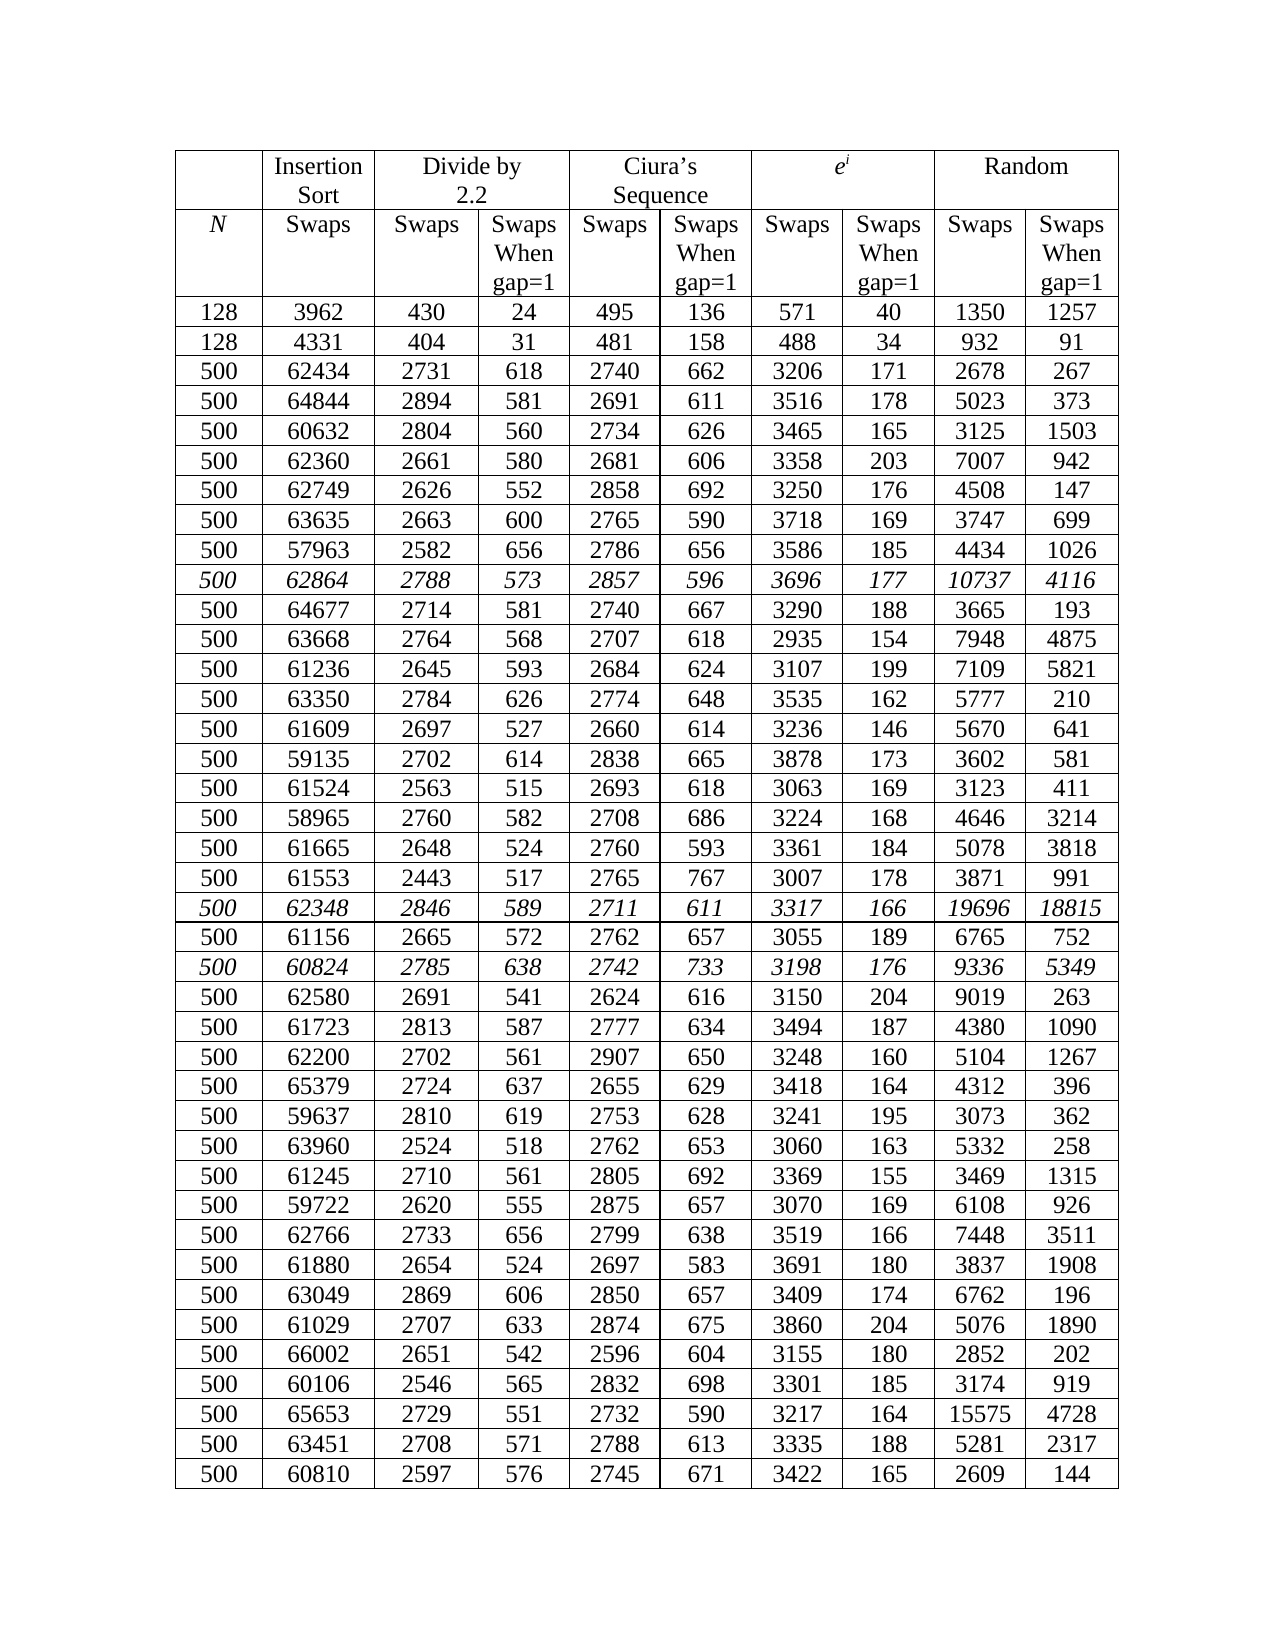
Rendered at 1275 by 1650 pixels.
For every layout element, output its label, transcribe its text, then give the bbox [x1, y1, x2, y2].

table_cell 2563 [375, 774, 478, 802]
table_cell 1267 [1026, 1042, 1118, 1070]
table_cell 128 [176, 327, 262, 355]
table_cell 263 [1026, 982, 1118, 1011]
table_cell 2702 [375, 744, 478, 772]
table_cell 3290 [752, 595, 842, 623]
table_cell 128 [176, 297, 262, 326]
table_cell 3107 [752, 654, 842, 683]
table_cell 626 [479, 684, 569, 713]
table_cell 919 [1026, 1369, 1118, 1398]
table_cell 2711 [570, 893, 659, 921]
table_cell 500 [176, 356, 262, 385]
table_cell 63451 [263, 1429, 374, 1458]
table_cell 3469 [935, 1161, 1025, 1189]
table_cell 571 [752, 297, 842, 326]
table_cell 3206 [752, 356, 842, 385]
table_cell 2693 [570, 774, 659, 802]
table_cell 163 [843, 1131, 934, 1160]
table_cell 581 [479, 595, 569, 623]
table_cell 527 [479, 714, 569, 743]
table_cell 3361 [752, 833, 842, 862]
table_cell 66002 [263, 1340, 374, 1368]
table_cell N [176, 210, 262, 296]
table_cell 500 [176, 952, 262, 981]
table_cell 500 [176, 684, 262, 713]
table_cell 204 [843, 982, 934, 1011]
table_cell 3691 [752, 1250, 842, 1279]
table_cell 62348 [263, 893, 374, 921]
table_cell 611 [661, 893, 751, 921]
table_cell 169 [843, 505, 934, 534]
table_cell 176 [843, 476, 934, 504]
table_cell Swaps [752, 210, 842, 296]
table_cell Swaps [263, 210, 374, 296]
table_cell 3214 [1026, 803, 1118, 832]
table_cell 2788 [375, 565, 478, 594]
table_cell 500 [176, 654, 262, 683]
table_cell 596 [661, 565, 751, 594]
table_cell 61665 [263, 833, 374, 862]
table_cell 155 [843, 1161, 934, 1189]
table_cell 500 [176, 1161, 262, 1189]
table_cell 61524 [263, 774, 374, 802]
table_cell 166 [843, 1220, 934, 1249]
table_cell 2651 [375, 1340, 478, 1368]
table_cell 3301 [752, 1369, 842, 1398]
table_cell 2762 [570, 923, 659, 951]
table_cell 3248 [752, 1042, 842, 1070]
table_cell 5670 [935, 714, 1025, 743]
table_cell 3335 [752, 1429, 842, 1458]
table_cell 3409 [752, 1280, 842, 1309]
table_cell 2626 [375, 476, 478, 504]
table_cell 2697 [375, 714, 478, 743]
table_cell 2850 [570, 1280, 659, 1309]
table_cell 2784 [375, 684, 478, 713]
table_cell 61236 [263, 654, 374, 683]
table_cell 3250 [752, 476, 842, 504]
table_cell 2691 [375, 982, 478, 1011]
table_cell 5023 [935, 386, 1025, 415]
table_cell 185 [843, 1369, 934, 1398]
table_cell 629 [661, 1071, 751, 1100]
table_cell 500 [176, 714, 262, 743]
table_cell 541 [479, 982, 569, 1011]
table_cell 146 [843, 714, 934, 743]
table_cell 411 [1026, 774, 1118, 802]
table_cell 63668 [263, 625, 374, 653]
table_cell 942 [1026, 446, 1118, 474]
table_cell 162 [843, 684, 934, 713]
table_cell 3837 [935, 1250, 1025, 1279]
table_cell 2731 [375, 356, 478, 385]
table_cell 555 [479, 1191, 569, 1219]
table_cell 2661 [375, 446, 478, 474]
table_cell 158 [661, 327, 751, 355]
table_cell 40 [843, 297, 934, 326]
table_cell 2760 [375, 803, 478, 832]
table_cell 3073 [935, 1101, 1025, 1130]
table_cell 671 [661, 1459, 751, 1487]
table_cell 2874 [570, 1310, 659, 1338]
table_cell 59135 [263, 744, 374, 772]
table_cell 692 [661, 1161, 751, 1189]
table_cell 3494 [752, 1012, 842, 1041]
table_cell 606 [661, 446, 751, 474]
table_cell 2707 [375, 1310, 478, 1338]
table_cell 57963 [263, 535, 374, 564]
table_cell 4434 [935, 535, 1025, 564]
table_cell 561 [479, 1042, 569, 1070]
table_cell 91 [1026, 327, 1118, 355]
table_cell 2832 [570, 1369, 659, 1398]
table_cell 3860 [752, 1310, 842, 1338]
table_cell 61245 [263, 1161, 374, 1189]
table_cell 61156 [263, 923, 374, 951]
table_cell 656 [661, 535, 751, 564]
table_cell 5281 [935, 1429, 1025, 1458]
table_cell 571 [479, 1429, 569, 1458]
table_cell 500 [176, 1191, 262, 1219]
table_cell 500 [176, 1280, 262, 1309]
table_cell 2734 [570, 416, 659, 445]
table_cell Swaps [570, 210, 659, 296]
table_cell 500 [176, 1369, 262, 1398]
table_cell 634 [661, 1012, 751, 1041]
table_cell 590 [661, 505, 751, 534]
table_cell Swaps When gap=1 [1026, 210, 1118, 296]
table_cell 589 [479, 893, 569, 921]
table_cell 184 [843, 833, 934, 862]
table_cell 2655 [570, 1071, 659, 1100]
table_cell 2804 [375, 416, 478, 445]
table_cell 581 [1026, 744, 1118, 772]
table_cell 2774 [570, 684, 659, 713]
table_cell 633 [479, 1310, 569, 1338]
table_cell Random [935, 151, 1118, 208]
table_cell 63635 [263, 505, 374, 534]
table_cell 614 [661, 714, 751, 743]
table_cell 144 [1026, 1459, 1118, 1487]
table_cell 3535 [752, 684, 842, 713]
table_cell 19696 [935, 893, 1025, 921]
table_cell 165 [843, 416, 934, 445]
table_cell 2724 [375, 1071, 478, 1100]
table_cell 62360 [263, 446, 374, 474]
table_cell 3224 [752, 803, 842, 832]
table_cell 524 [479, 833, 569, 862]
table_cell 1026 [1026, 535, 1118, 564]
table_cell 3418 [752, 1071, 842, 1100]
table_cell 593 [479, 654, 569, 683]
table_cell 62580 [263, 982, 374, 1011]
table_cell 3871 [935, 863, 1025, 892]
table_cell 692 [661, 476, 751, 504]
table_cell 65653 [263, 1399, 374, 1428]
table_cell 580 [479, 446, 569, 474]
table_cell 2858 [570, 476, 659, 504]
table_cell 2852 [935, 1340, 1025, 1368]
table_cell 488 [752, 327, 842, 355]
table_cell 61880 [263, 1250, 374, 1279]
table_cell 60632 [263, 416, 374, 445]
table_cell 500 [176, 1220, 262, 1249]
table_cell 267 [1026, 356, 1118, 385]
table_cell 164 [843, 1399, 934, 1428]
table_cell 515 [479, 774, 569, 802]
table_cell 628 [661, 1101, 751, 1130]
table_cell 3696 [752, 565, 842, 594]
table_cell 641 [1026, 714, 1118, 743]
table_cell 1257 [1026, 297, 1118, 326]
table_cell 62200 [263, 1042, 374, 1070]
table_cell 2805 [570, 1161, 659, 1189]
table_cell 2907 [570, 1042, 659, 1070]
table_cell 657 [661, 1191, 751, 1219]
table_cell 2707 [570, 625, 659, 653]
table_cell 3125 [935, 416, 1025, 445]
table_cell 2788 [570, 1429, 659, 1458]
table_cell 3241 [752, 1101, 842, 1130]
table_cell 9019 [935, 982, 1025, 1011]
table_cell 3519 [752, 1220, 842, 1249]
table_cell 396 [1026, 1071, 1118, 1100]
table_cell 4646 [935, 803, 1025, 832]
table_cell 62864 [263, 565, 374, 594]
table_cell 606 [479, 1280, 569, 1309]
table_cell 3217 [752, 1399, 842, 1428]
table_cell 4508 [935, 476, 1025, 504]
table_cell 613 [661, 1429, 751, 1458]
table_cell 524 [479, 1250, 569, 1279]
table_cell 500 [176, 1250, 262, 1279]
table_cell 3317 [752, 893, 842, 921]
table_cell 3174 [935, 1369, 1025, 1398]
table_cell 638 [479, 952, 569, 981]
table_cell 2785 [375, 952, 478, 981]
table_cell 500 [176, 833, 262, 862]
table_cell 991 [1026, 863, 1118, 892]
table_cell 2765 [570, 505, 659, 534]
table_cell 59637 [263, 1101, 374, 1130]
table_cell 165 [843, 1459, 934, 1487]
table_cell 2620 [375, 1191, 478, 1219]
table_cell Swaps [935, 210, 1025, 296]
table_cell 4875 [1026, 625, 1118, 653]
table_cell 657 [661, 1280, 751, 1309]
table_cell 171 [843, 356, 934, 385]
table_cell 500 [176, 1310, 262, 1338]
table_cell 2777 [570, 1012, 659, 1041]
table_cell 196 [1026, 1280, 1118, 1309]
table_cell 178 [843, 386, 934, 415]
table_cell 62766 [263, 1220, 374, 1249]
table_cell 500 [176, 1071, 262, 1100]
table_cell 2762 [570, 1131, 659, 1160]
table_cell 4331 [263, 327, 374, 355]
table_cell 10737 [935, 565, 1025, 594]
table_cell 733 [661, 952, 751, 981]
table_cell 62749 [263, 476, 374, 504]
table_cell 63960 [263, 1131, 374, 1160]
table_cell 24 [479, 297, 569, 326]
table_cell 500 [176, 446, 262, 474]
table_cell 618 [661, 625, 751, 653]
table_cell 1503 [1026, 416, 1118, 445]
table_cell 2764 [375, 625, 478, 653]
table_cell Swaps When gap=1 [843, 210, 934, 296]
table_cell 136 [661, 297, 751, 326]
table_cell 154 [843, 625, 934, 653]
table_cell 3422 [752, 1459, 842, 1487]
table_cell 573 [479, 565, 569, 594]
table_cell 662 [661, 356, 751, 385]
table_cell 500 [176, 565, 262, 594]
table_cell 638 [661, 1220, 751, 1249]
table_cell 3070 [752, 1191, 842, 1219]
table_cell 698 [661, 1369, 751, 1398]
table_cell 3602 [935, 744, 1025, 772]
table_cell 500 [176, 1459, 262, 1487]
table_cell 2729 [375, 1399, 478, 1428]
table_cell 404 [375, 327, 478, 355]
table_cell 2753 [570, 1101, 659, 1130]
table_cell 4312 [935, 1071, 1025, 1100]
table_cell 2546 [375, 1369, 478, 1398]
table_cell 2708 [375, 1429, 478, 1458]
table_cell 180 [843, 1340, 934, 1368]
table_cell 3198 [752, 952, 842, 981]
table_cell 583 [661, 1250, 751, 1279]
table_cell 2714 [375, 595, 478, 623]
table_cell 7007 [935, 446, 1025, 474]
table_cell 2654 [375, 1250, 478, 1279]
table_cell 2894 [375, 386, 478, 415]
table_cell 2708 [570, 803, 659, 832]
table_cell 3369 [752, 1161, 842, 1189]
table_cell 18815 [1026, 893, 1118, 921]
table_cell 656 [479, 535, 569, 564]
table_cell 160 [843, 1042, 934, 1070]
table_cell 582 [479, 803, 569, 832]
table_cell 2624 [570, 982, 659, 1011]
table_cell 3155 [752, 1340, 842, 1368]
table_cell 2875 [570, 1191, 659, 1219]
table_cell Ciura’s Sequence [570, 151, 751, 208]
table_cell 699 [1026, 505, 1118, 534]
table_cell 495 [570, 297, 659, 326]
table_cell 2869 [375, 1280, 478, 1309]
table_cell 500 [176, 505, 262, 534]
table_cell 618 [661, 774, 751, 802]
table_cell 430 [375, 297, 478, 326]
table_cell 2935 [752, 625, 842, 653]
table_cell 552 [479, 476, 569, 504]
table_cell 3358 [752, 446, 842, 474]
table_cell 2443 [375, 863, 478, 892]
table_cell 2663 [375, 505, 478, 534]
table_cell 3586 [752, 535, 842, 564]
table_cell 202 [1026, 1340, 1118, 1368]
table_cell 616 [661, 982, 751, 1011]
table_cell 9336 [935, 952, 1025, 981]
table_cell 61029 [263, 1310, 374, 1338]
table_cell 2609 [935, 1459, 1025, 1487]
table_cell 500 [176, 625, 262, 653]
table_cell 147 [1026, 476, 1118, 504]
table_cell 204 [843, 1310, 934, 1338]
table_cell 500 [176, 744, 262, 772]
table_cell 6108 [935, 1191, 1025, 1219]
table_cell 4116 [1026, 565, 1118, 594]
table_cell 62434 [263, 356, 374, 385]
table_cell 517 [479, 863, 569, 892]
table_cell 65379 [263, 1071, 374, 1100]
table_cell 174 [843, 1280, 934, 1309]
table_cell 58965 [263, 803, 374, 832]
table_cell 3465 [752, 416, 842, 445]
table_cell 1315 [1026, 1161, 1118, 1189]
table_cell 3123 [935, 774, 1025, 802]
table_cell 61553 [263, 863, 374, 892]
table_cell 7948 [935, 625, 1025, 653]
table_cell 61723 [263, 1012, 374, 1041]
table_cell 185 [843, 535, 934, 564]
table_cell 60106 [263, 1369, 374, 1398]
table_cell 500 [176, 1340, 262, 1368]
table_cell 3516 [752, 386, 842, 415]
table_cell 500 [176, 774, 262, 802]
table_cell 1890 [1026, 1310, 1118, 1338]
table_cell 173 [843, 744, 934, 772]
table_cell 166 [843, 893, 934, 921]
table_cell 500 [176, 1101, 262, 1130]
table_cell 2838 [570, 744, 659, 772]
table_cell 64677 [263, 595, 374, 623]
table_cell 210 [1026, 684, 1118, 713]
table_cell 15575 [935, 1399, 1025, 1428]
table_cell Swaps When gap=1 [479, 210, 569, 296]
table_cell 3055 [752, 923, 842, 951]
table_cell 3060 [752, 1131, 842, 1160]
table_cell 178 [843, 863, 934, 892]
table_cell 2745 [570, 1459, 659, 1487]
table_cell 500 [176, 386, 262, 415]
table_cell 581 [479, 386, 569, 415]
table_cell Swaps [375, 210, 478, 296]
table_cell 675 [661, 1310, 751, 1338]
table_cell 3007 [752, 863, 842, 892]
table_cell 565 [479, 1369, 569, 1398]
table_cell 193 [1026, 595, 1118, 623]
table_cell 2813 [375, 1012, 478, 1041]
table_cell 2702 [375, 1042, 478, 1070]
table_cell 3818 [1026, 833, 1118, 862]
table_cell 203 [843, 446, 934, 474]
table_cell 2760 [570, 833, 659, 862]
table_cell 500 [176, 416, 262, 445]
table_cell 258 [1026, 1131, 1118, 1160]
table_cell 188 [843, 1429, 934, 1458]
table_cell ei [752, 151, 934, 208]
table_cell Insertion Sort [263, 151, 374, 208]
table_cell 195 [843, 1101, 934, 1130]
table_cell 2678 [935, 356, 1025, 385]
table_cell 2645 [375, 654, 478, 683]
table_cell 1350 [935, 297, 1025, 326]
table_cell 61609 [263, 714, 374, 743]
table_cell 2733 [375, 1220, 478, 1249]
table_cell 500 [176, 1399, 262, 1428]
table_cell Divide by 2.2 [375, 151, 569, 208]
table_cell 2740 [570, 595, 659, 623]
table_cell 626 [661, 416, 751, 445]
table_cell 619 [479, 1101, 569, 1130]
table_cell 500 [176, 893, 262, 921]
table_cell 2596 [570, 1340, 659, 1368]
table_cell 64844 [263, 386, 374, 415]
table_cell 169 [843, 774, 934, 802]
table_cell 3150 [752, 982, 842, 1011]
table_cell 500 [176, 535, 262, 564]
table_cell 657 [661, 923, 751, 951]
table_cell 362 [1026, 1101, 1118, 1130]
table_cell 618 [479, 356, 569, 385]
table_cell 665 [661, 744, 751, 772]
table_cell 2648 [375, 833, 478, 862]
table_cell 2846 [375, 893, 478, 921]
table_cell 637 [479, 1071, 569, 1100]
table_cell 59722 [263, 1191, 374, 1219]
table_cell 187 [843, 1012, 934, 1041]
table_cell 624 [661, 654, 751, 683]
table_cell 176 [843, 952, 934, 981]
table_cell 500 [176, 982, 262, 1011]
table_cell Swaps When gap=1 [661, 210, 751, 296]
table_cell 5777 [935, 684, 1025, 713]
table_cell 2684 [570, 654, 659, 683]
table_cell 2765 [570, 863, 659, 892]
table_cell 6762 [935, 1280, 1025, 1309]
table_cell 2810 [375, 1101, 478, 1130]
table_cell 752 [1026, 923, 1118, 951]
table_cell 926 [1026, 1191, 1118, 1219]
table_cell 168 [843, 803, 934, 832]
table_cell 2681 [570, 446, 659, 474]
table_cell 500 [176, 1131, 262, 1160]
table_cell 188 [843, 595, 934, 623]
table_cell 500 [176, 1042, 262, 1070]
table_cell 560 [479, 416, 569, 445]
table_cell 2582 [375, 535, 478, 564]
table_cell 4728 [1026, 1399, 1118, 1428]
table_cell 518 [479, 1131, 569, 1160]
table_cell 650 [661, 1042, 751, 1070]
table_cell 2660 [570, 714, 659, 743]
table_cell 500 [176, 863, 262, 892]
table_cell 686 [661, 803, 751, 832]
table_cell 1090 [1026, 1012, 1118, 1041]
table_cell 614 [479, 744, 569, 772]
table_cell 3962 [263, 297, 374, 326]
table_cell 3718 [752, 505, 842, 534]
table_cell 500 [176, 1012, 262, 1041]
table_cell 34 [843, 327, 934, 355]
table_cell 600 [479, 505, 569, 534]
table_cell 7448 [935, 1220, 1025, 1249]
table_cell 568 [479, 625, 569, 653]
table_cell 1908 [1026, 1250, 1118, 1279]
table_cell 180 [843, 1250, 934, 1279]
table_cell 481 [570, 327, 659, 355]
table_cell 5104 [935, 1042, 1025, 1070]
table_cell 653 [661, 1131, 751, 1160]
table_cell 2742 [570, 952, 659, 981]
table_cell 2691 [570, 386, 659, 415]
table_cell 611 [661, 386, 751, 415]
table_cell 3236 [752, 714, 842, 743]
table_cell 767 [661, 863, 751, 892]
table_cell 177 [843, 565, 934, 594]
table_cell 7109 [935, 654, 1025, 683]
table_cell 932 [935, 327, 1025, 355]
table_cell 500 [176, 1429, 262, 1458]
table_cell 373 [1026, 386, 1118, 415]
table_cell 551 [479, 1399, 569, 1428]
table_cell 164 [843, 1071, 934, 1100]
table_cell 572 [479, 923, 569, 951]
table_cell 500 [176, 923, 262, 951]
table_cell 500 [176, 476, 262, 504]
table_cell 60824 [263, 952, 374, 981]
table_cell 199 [843, 654, 934, 683]
table_cell 576 [479, 1459, 569, 1487]
table_cell 3063 [752, 774, 842, 802]
table_cell 542 [479, 1340, 569, 1368]
table_cell 2786 [570, 535, 659, 564]
table_cell 60810 [263, 1459, 374, 1487]
table_cell 593 [661, 833, 751, 862]
table_cell 189 [843, 923, 934, 951]
table_cell 31 [479, 327, 569, 355]
table_cell 5821 [1026, 654, 1118, 683]
table_cell 648 [661, 684, 751, 713]
table_cell 667 [661, 595, 751, 623]
table_cell 6765 [935, 923, 1025, 951]
table_cell 590 [661, 1399, 751, 1428]
table_cell 587 [479, 1012, 569, 1041]
table_cell 2732 [570, 1399, 659, 1428]
table_cell 4380 [935, 1012, 1025, 1041]
table_cell 63049 [263, 1280, 374, 1309]
table_cell 2799 [570, 1220, 659, 1249]
table_cell 3878 [752, 744, 842, 772]
table_cell 2665 [375, 923, 478, 951]
table_cell 561 [479, 1161, 569, 1189]
table_cell 500 [176, 595, 262, 623]
table_cell 2710 [375, 1161, 478, 1189]
table_cell 169 [843, 1191, 934, 1219]
table_cell 63350 [263, 684, 374, 713]
table_cell 5076 [935, 1310, 1025, 1338]
table_cell 2524 [375, 1131, 478, 1160]
table_cell [176, 151, 262, 208]
table_cell 5078 [935, 833, 1025, 862]
table_cell 3665 [935, 595, 1025, 623]
table_cell 2697 [570, 1250, 659, 1279]
table_cell 604 [661, 1340, 751, 1368]
table_cell 3511 [1026, 1220, 1118, 1249]
table_cell 5332 [935, 1131, 1025, 1160]
table_cell 2317 [1026, 1429, 1118, 1458]
table_cell 2857 [570, 565, 659, 594]
table_cell 2597 [375, 1459, 478, 1487]
table_cell 2740 [570, 356, 659, 385]
table_cell 3747 [935, 505, 1025, 534]
table_cell 5349 [1026, 952, 1118, 981]
table_cell 656 [479, 1220, 569, 1249]
table_cell 500 [176, 803, 262, 832]
